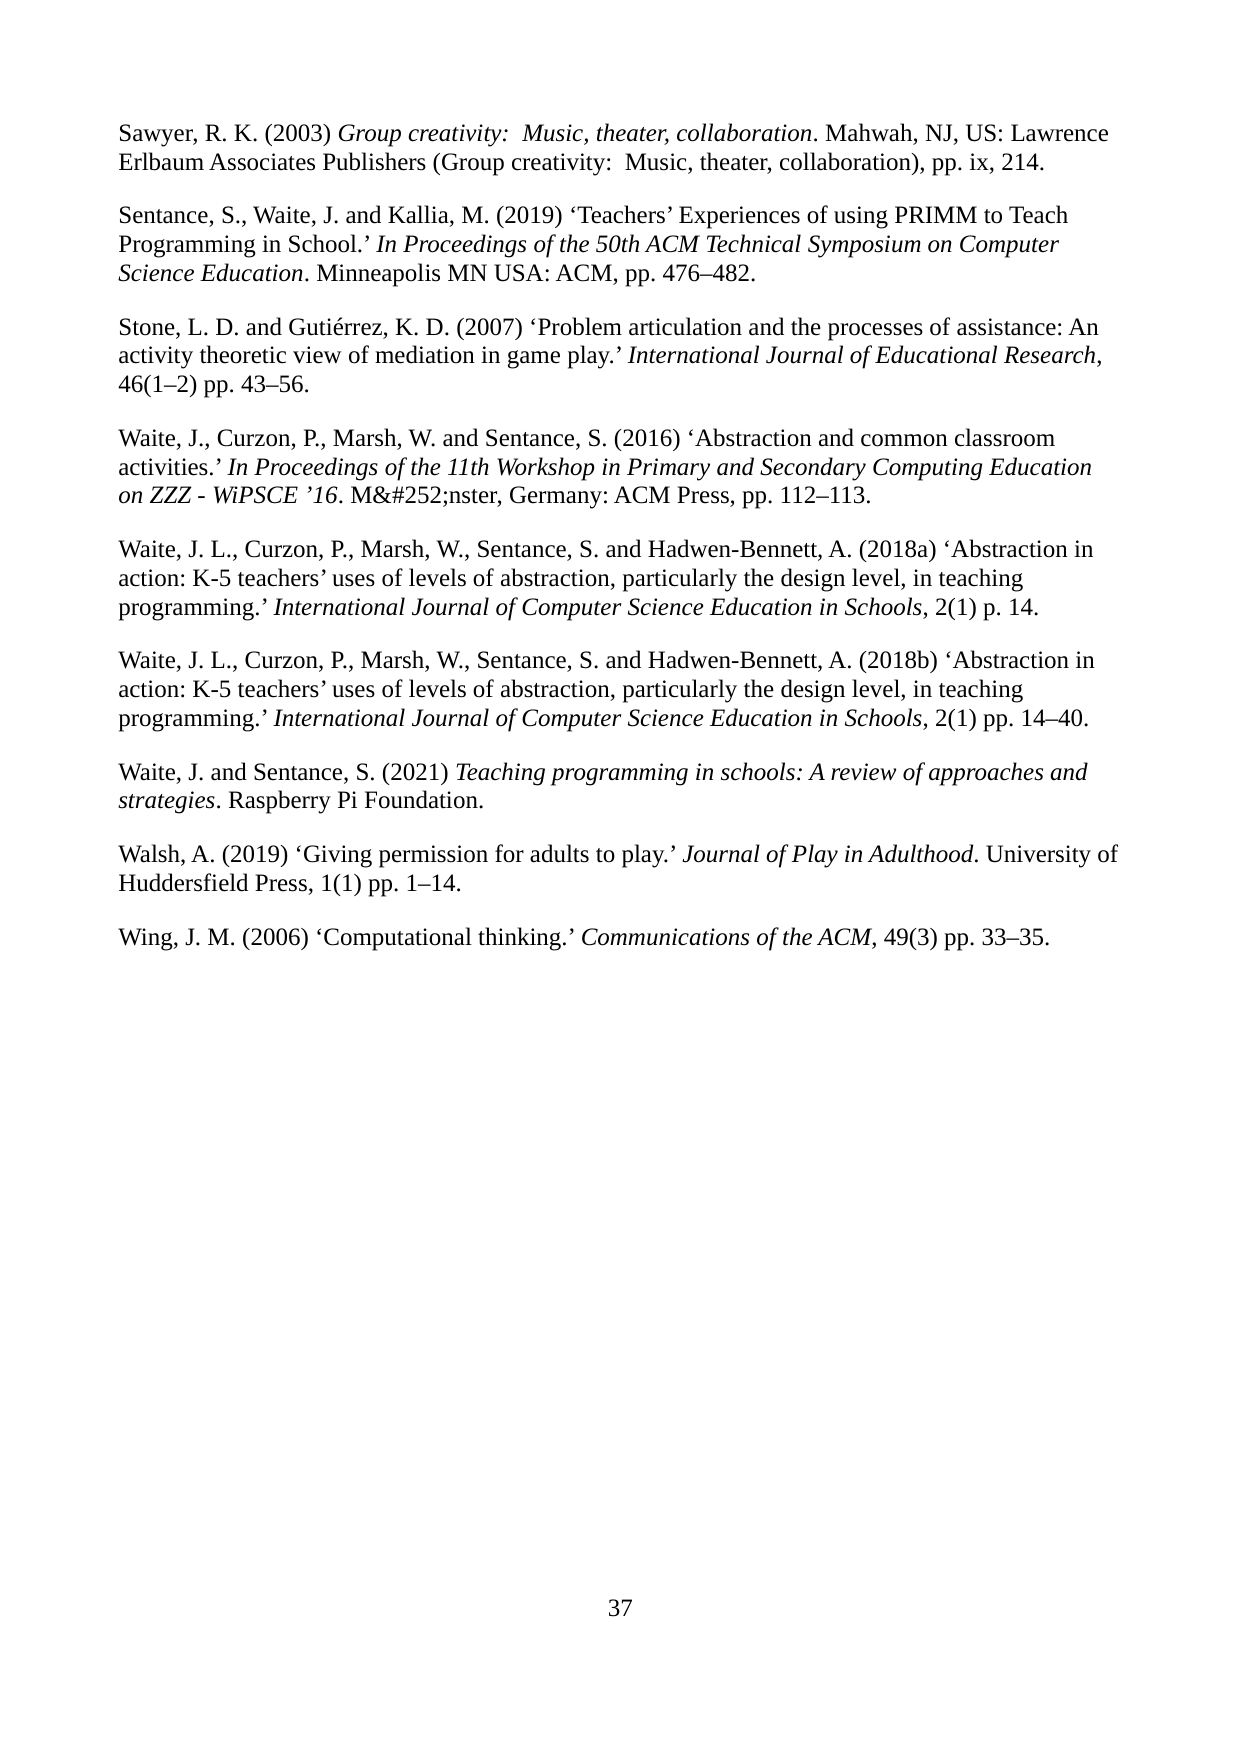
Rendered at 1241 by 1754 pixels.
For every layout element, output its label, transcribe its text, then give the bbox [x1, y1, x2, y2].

text Stone, L. D. and Gutiérrez, K. D. (2007) ‘Problem articulation and the processes of assistance: An activity theoretic view of mediation in game play.’ International Journal of Educational Research, 46(1–2) pp. 43–56. [118, 312, 1122, 398]
text Walsh, A. (2019) ‘Giving permission for adults to play.’ Journal of Play in Adulthood. University of Huddersfield Press, 1(1) pp. 1–14. [118, 839, 1122, 897]
text Waite, J. L., Curzon, P., Marsh, W., Sentance, S. and Hadwen-Bennett, A. (2018b) ‘Abstraction in action: K-5 teachers’ uses of levels of abstraction, particularly the design level, in teaching programming.’ International Journal of Computer Science Education in Schools, 2(1) pp. 14–40. [118, 646, 1122, 732]
text Sawyer, R. K. (2003) Group creativity: Music, theater, collaboration. Mahwah, NJ, US: Lawrence Erlbaum Associates Publishers (Group creativity: Music, theater, collaboration), pp. ix, 214. [118, 118, 1122, 176]
text Waite, J., Curzon, P., Marsh, W. and Sentance, S. (2016) ‘Abstraction and common classroom activities.’ In Proceedings of the 11th Workshop in Primary and Secondary Computing Education on ZZZ - WiPSCE ’16. M&#252;nster, Germany: ACM Press, pp. 112–113. [118, 423, 1122, 509]
text Sentance, S., Waite, J. and Kallia, M. (2019) ‘Teachers’ Experiences of using PRIMM to Teach Programming in School.’ In Proceedings of the 50th ACM Technical Symposium on Computer Science Education. Minneapolis MN USA: ACM, pp. 476–482. [118, 201, 1122, 287]
text Waite, J. L., Curzon, P., Marsh, W., Sentance, S. and Hadwen-Bennett, A. (2018a) ‘Abstraction in action: K-5 teachers’ uses of levels of abstraction, particularly the design level, in teaching programming.’ International Journal of Computer Science Education in Schools, 2(1) p. 14. [118, 534, 1122, 621]
text Wing, J. M. (2006) ‘Computational thinking.’ Communications of the ACM, 49(3) pp. 33–35. [118, 922, 1122, 951]
text Waite, J. and Sentance, S. (2021) Teaching programming in schools: A review of approaches and strategies. Raspberry Pi Foundation. [118, 757, 1122, 814]
